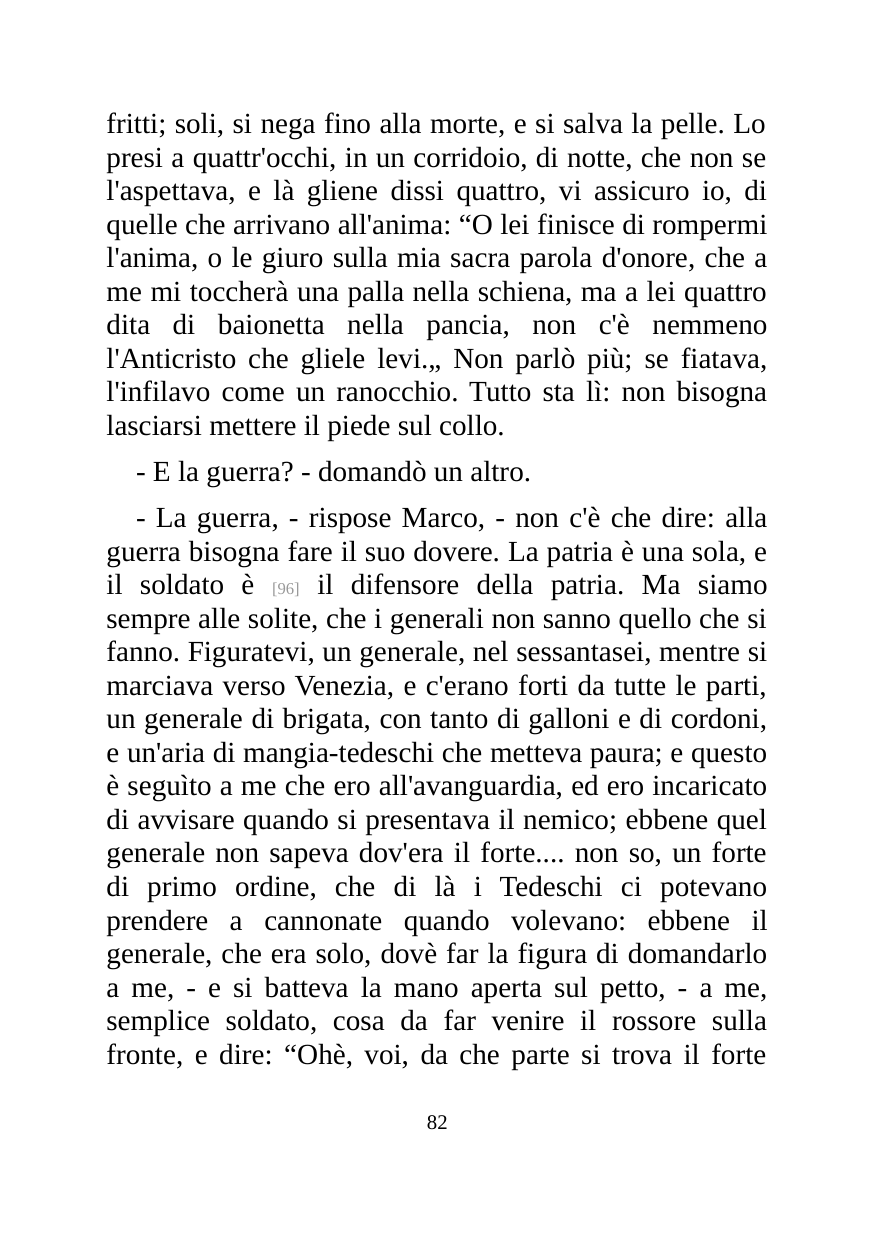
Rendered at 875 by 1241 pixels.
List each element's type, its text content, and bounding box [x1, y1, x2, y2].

text fritti; soli, si nega fino alla morte, e si salva la pelle. Lo presi a quattr'occhi, in un corridoio, di notte, che non se l'aspettava, e là gliene dissi quattro, vi assicuro io, di quelle che arrivano all'anima: “O lei finisce di rompermi l'anima, o le giuro sulla mia sacra parola d'onore, che a me mi toccherà una palla nella schiena, ma a lei quattro dita di baionetta nella pancia, non c'è nemmeno l'Anticristo che gliele levi.„ Non parlò più; se fiatava, l'infilavo come un ranocchio. Tutto sta lì: non bisogna lasciarsi mettere il piede sul collo. [106, 106, 768, 442]
text - E la guerra? - domandò un altro. [106, 454, 768, 488]
text - La guerra, - rispose Marco, - non c'è che dire: alla guerra bisogna fare il suo dovere. La patria è una sola, e il soldato è [96] il difensore della patria. Ma siamo sempre alle solite, che i generali non sanno quello che si fanno. Figuratevi, un generale, nel sessantasei, mentre si marciava verso Venezia, e c'erano forti da tutte le parti, un generale di brigata, con tanto di galloni e di cordoni, e un'aria di mangia-tedeschi che metteva paura; e questo è seguìto a me che ero all'avanguardia, ed ero incaricato di avvisare quando si presentava il nemico; ebbene quel generale non sapeva dov'era il forte.... non so, un forte di primo ordine, che di là i Tedeschi ci potevano prendere a cannonate quando volevano: ebbene il generale, che era solo, dovè far la figura di domandarlo a me, - e si batteva la mano aperta sul petto, - a me, semplice soldato, cosa da far venire il rossore sulla fronte, e dire: “Ohè, voi, da che parte si trova il forte [106, 500, 768, 1070]
